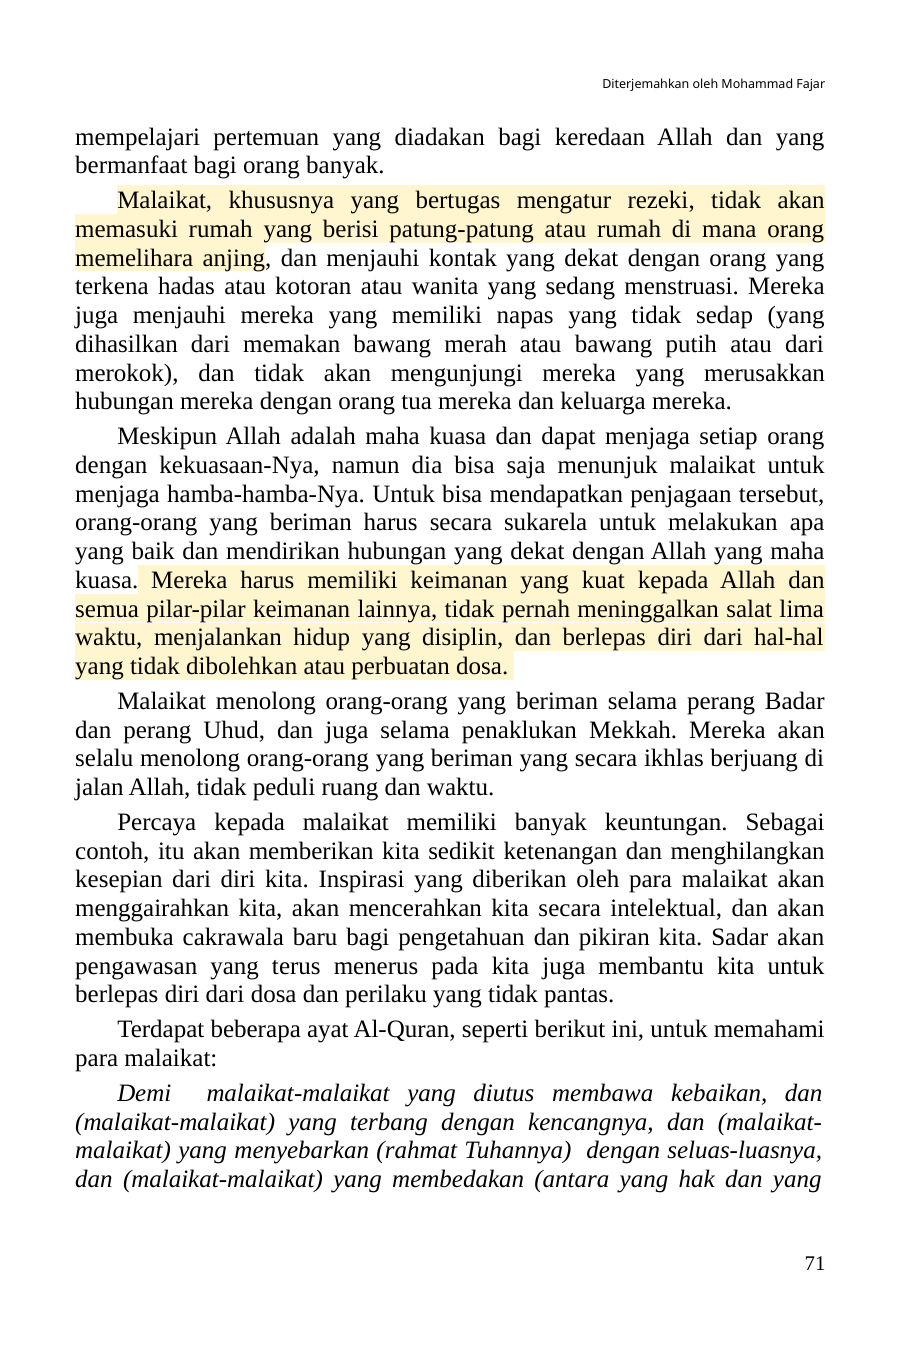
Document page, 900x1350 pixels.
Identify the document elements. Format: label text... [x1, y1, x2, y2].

text Meskipun Allah adalah maha kuasa dan dapat menjaga setiap orang dengan kekuasaan-Nya, namun dia bisa saja menunjuk malaikat untuk menjaga hamba-hamba-Nya. Untuk bisa mendapatkan penjagaan tersebut, orang-orang yang beriman harus secara sukarela untuk melakukan apa yang baik dan mendirikan hubungan yang dekat dengan Allah yang maha kuasa. Mereka harus memiliki keimanan yang kuat kepada Allah dan semua pilar-pilar keimanan lainnya, tidak pernah meninggalkan salat lima waktu, menjalankan hidup yang disiplin, dan berlepas diri dari hal-hal yang tidak dibolehkan atau perbuatan dosa. [75, 421, 825, 680]
text Terdapat beberapa ayat Al-Quran, seperti berikut ini, untuk memahami para malaikat: [75, 1014, 825, 1072]
text mempelajari pertemuan yang diadakan bagi keredaan Allah dan yang bermanfaat bagi orang banyak. [75, 122, 825, 179]
text Demi malaikat-malaikat yang diutus membawa kebaikan, dan (malaikat-malaikat) yang terbang dengan kencangnya, dan (malaikat-malaikat) yang menyebarkan (rahmat Tuhannya) dengan seluas-luasnya, dan (malaikat-malaikat) yang membedakan (antara yang hak dan yang [75, 1078, 825, 1193]
text Malaikat, khususnya yang bertugas mengatur rezeki, tidak akan memasuki rumah yang berisi patung-patung atau rumah di mana orang memelihara anjing, dan menjauhi kontak yang dekat dengan orang yang terkena hadas atau kotoran atau wanita yang sedang menstruasi. Mereka juga menjauhi mereka yang memiliki napas yang tidak sedap (yang dihasilkan dari memakan bawang merah atau bawang putih atau dari merokok), dan tidak akan mengunjungi mereka yang merusakkan hubungan mereka dengan orang tua mereka dan keluarga mereka. [75, 185, 825, 415]
text Percaya kepada malaikat memiliki banyak keuntungan. Sebagai contoh, itu akan memberikan kita sedikit ketenangan dan menghilangkan kesepian dari diri kita. Inspirasi yang diberikan oleh para malaikat akan menggairahkan kita, akan mencerahkan kita secara intelektual, dan akan membuka cakrawala baru bagi pengetahuan dan pikiran kita. Sadar akan pengawasan yang terus menerus pada kita juga membantu kita untuk berlepas diri dari dosa dan perilaku yang tidak pantas. [75, 807, 825, 1008]
text Malaikat menolong orang-orang yang beriman selama perang Badar dan perang Uhud, dan juga selama penaklukan Mekkah. Mereka akan selalu menolong orang-orang yang beriman yang secara ikhlas berjuang di jalan Allah, tidak peduli ruang dan waktu. [75, 686, 825, 801]
